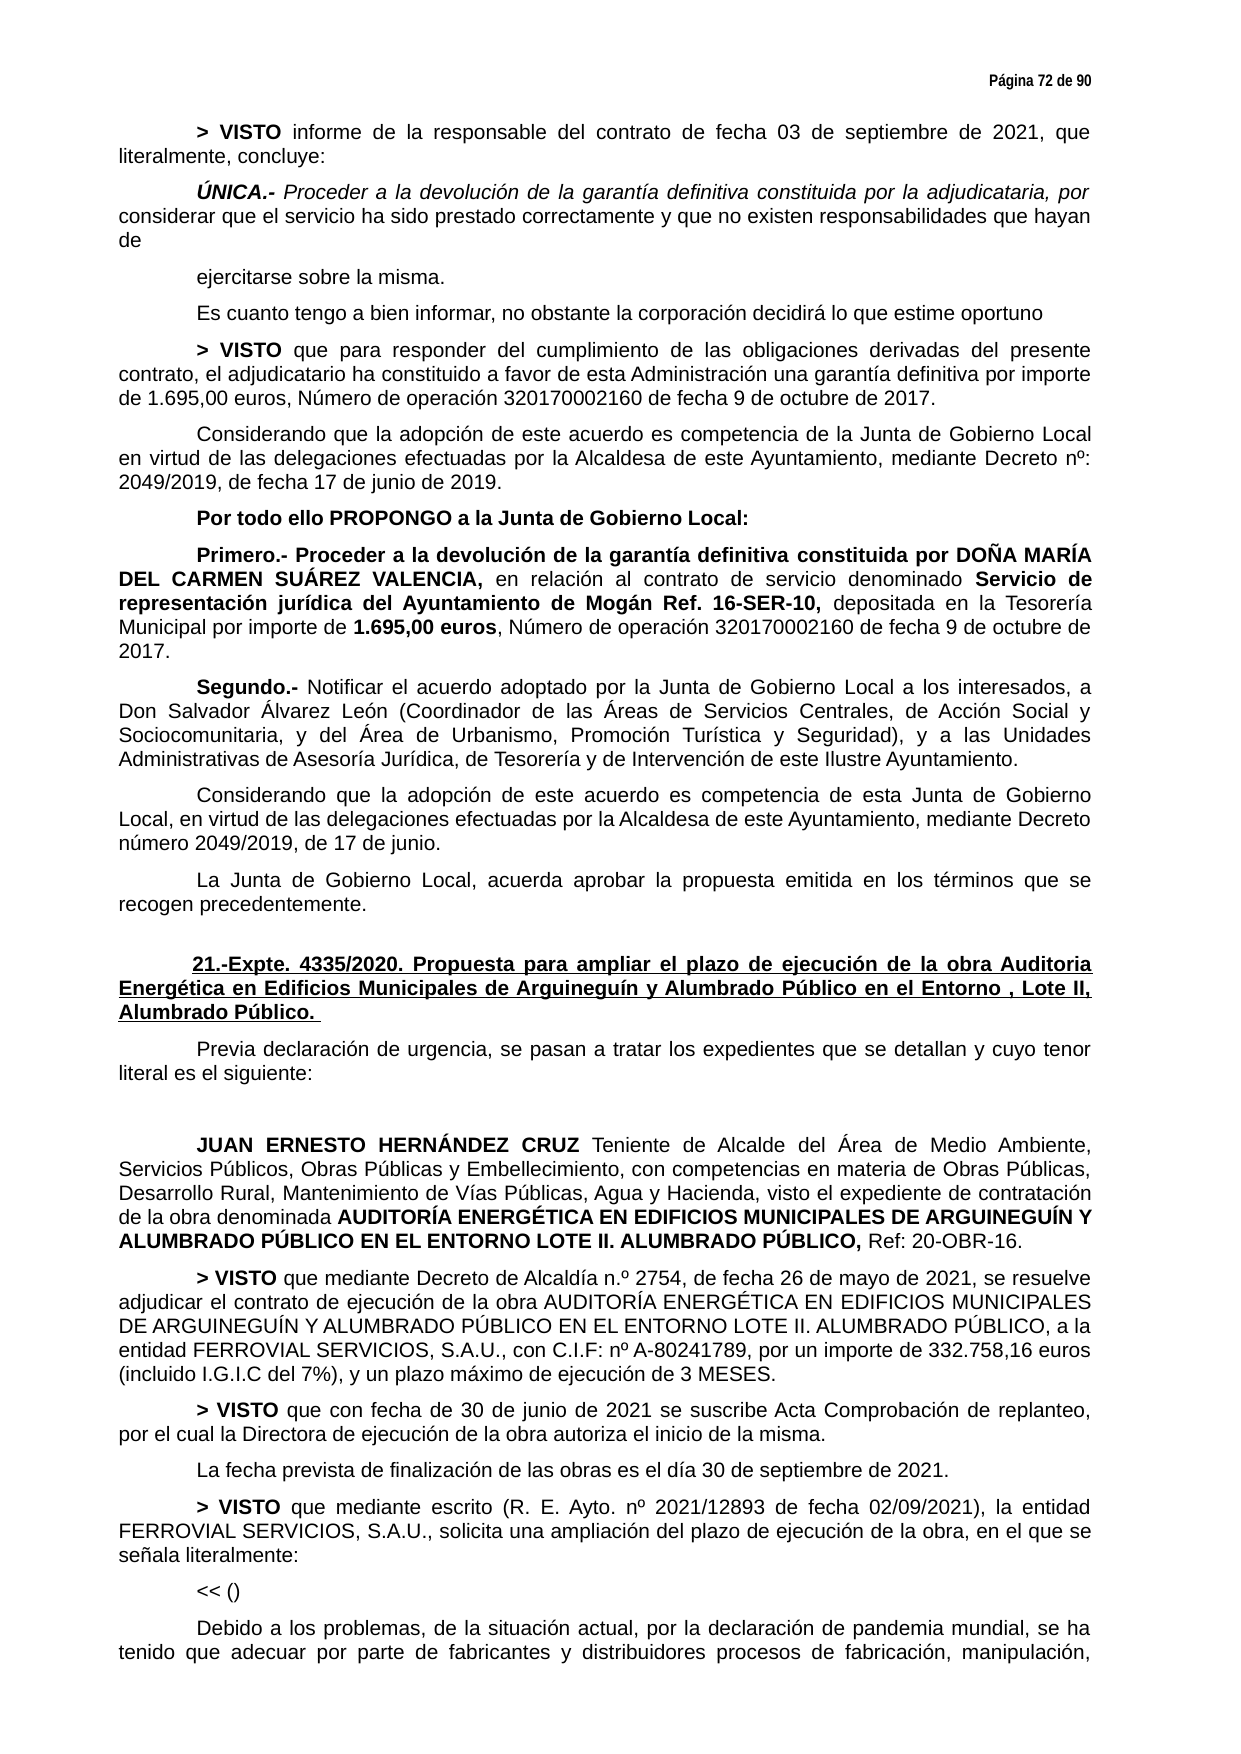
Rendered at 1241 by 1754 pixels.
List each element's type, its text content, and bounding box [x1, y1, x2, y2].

text << () [118, 1579, 1092, 1603]
text Primero.- Proceder a la devolución de la garantía definitiva constituida por DOÑA MARÍA DEL CARMEN SUÁREZ VALENCIA, en relación al contrato de servicio denominado Servicio de representación jurídica del Ayuntamiento de Mogán Ref. 16-SER-10, depositada en la Tesorería Municipal por importe de 1.695,00 euros, Número de operación 320170002160 de fecha 9 de octubre de 2017. [118, 543, 1092, 662]
text La Junta de Gobierno Local, acuerda aprobar la propuesta emitida en los términos que se recogen precedentemente. [118, 868, 1092, 916]
text 21.-Expte. 4335/2020. Propuesta para ampliar el plazo de ejecución de la obra Auditoria Energética en Edificios Municipales de Arguineguín y Alumbrado Público en el Entorno , Lote II, [118, 928, 1092, 997]
text > VISTO que con fecha de 30 de junio de 2021 se suscribe Acta Comprobación de replanteo, por el cual la Directora de ejecución de la obra autoriza el inicio de la misma. [118, 1398, 1092, 1446]
text ejercitarse sobre la misma. [118, 264, 1092, 288]
text Debido a los problemas, de la situación actual, por la declaración de pandemia mundial, se ha tenido que adecuar por parte de fabricantes y distribuidores procesos de fabricación, manipulación, [118, 1616, 1092, 1663]
text > VISTO que mediante escrito (R. E. Ayto. nº 2021/12893 de fecha 02/09/2021), la entidad FERROVIAL SERVICIOS, S.A.U., solicita una ampliación del plazo de ejecución de la obra, en el que se señala literalmente: [118, 1495, 1092, 1567]
text > VISTO que para responder del cumplimiento de las obligaciones derivadas del presente contrato, el adjudicatario ha constituido a favor de esta Administración una garantía definitiva por importe de 1.695,00 euros, Número de operación 320170002160 de fecha 9 de octubre de 2017. [118, 337, 1092, 409]
text Considerando que la adopción de este acuerdo es competencia de la Junta de Gobierno Local en virtud de las delegaciones efectuadas por la Alcaldesa de este Ayuntamiento, mediante Decreto nº: 2049/2019, de fecha 17 de junio de 2019. [118, 422, 1092, 494]
text Alumbrado Público. [118, 998, 1092, 1024]
text Es cuanto tengo a bien informar, no obstante la corporación decidirá lo que estime oportuno [118, 301, 1092, 325]
text Por todo ello PROPONGO a la Junta de Gobierno Local: [118, 506, 1092, 530]
text JUAN ERNESTO HERNÁNDEZ CRUZ Teniente de Alcalde del Área de Medio Ambiente, Servicios Públicos, Obras Públicas y Embellecimiento, con competencias en materia de Obras Públicas, Desarrollo Rural, Mantenimiento de Vías Públicas, Agua y Hacienda, visto el expediente de contratación de la obra denominada AUDITORÍA ENERGÉTICA EN EDIFICIOS MUNICIPALES DE ARGUINEGUÍN Y ALUMBRADO PÚBLICO EN EL ENTORNO LOTE II. ALUMBRADO PÚBLICO, Ref: 20-OBR-16. [118, 1133, 1092, 1253]
text Previa declaración de urgencia, se pasan a tratar los expedientes que se detallan y cuyo tenor literal es el siguiente: [118, 1036, 1092, 1084]
text > VISTO informe de la responsable del contrato de fecha 03 de septiembre de 2021, que literalmente, concluye: [118, 120, 1092, 168]
text Considerando que la adopción de este acuerdo es competencia de esta Junta de Gobierno Local, en virtud de las delegaciones efectuadas por la Alcaldesa de este Ayuntamiento, mediante Decreto número 2049/2019, de 17 de junio. [118, 783, 1092, 855]
text ÚNICA.- Proceder a la devolución de la garantía definitiva constituida por la adjudicataria, por considerar que el servicio ha sido prestado correctamente y que no existen responsabilidades que hayan de [118, 180, 1092, 252]
text La fecha prevista de finalización de las obras es el día 30 de septiembre de 2021. [118, 1458, 1092, 1482]
text > VISTO que mediante Decreto de Alcaldía n.º 2754, de fecha 26 de mayo de 2021, se resuelve adjudicar el contrato de ejecución de la obra AUDITORÍA ENERGÉTICA EN EDIFICIOS MUNICIPALES DE ARGUINEGUÍN Y ALUMBRADO PÚBLICO EN EL ENTORNO LOTE II. ALUMBRADO PÚBLICO, a la entidad FERROVIAL SERVICIOS, S.A.U., con C.I.F: nº A-80241789, por un importe de 332.758,16 euros (incluido I.G.I.C del 7%), y un plazo máximo de ejecución de 3 MESES. [118, 1266, 1092, 1385]
text Segundo.- Notificar el acuerdo adoptado por la Junta de Gobierno Local a los interesados, a Don Salvador Álvarez León (Coordinador de las Áreas de Servicios Centrales, de Acción Social y Sociocomunitaria, y del Área de Urbanismo, Promoción Turística y Seguridad), y a las Unidades Administrativas de Asesoría Jurídica, de Tesorería y de Intervención de este Ilustre Ayuntamiento. [118, 675, 1092, 771]
